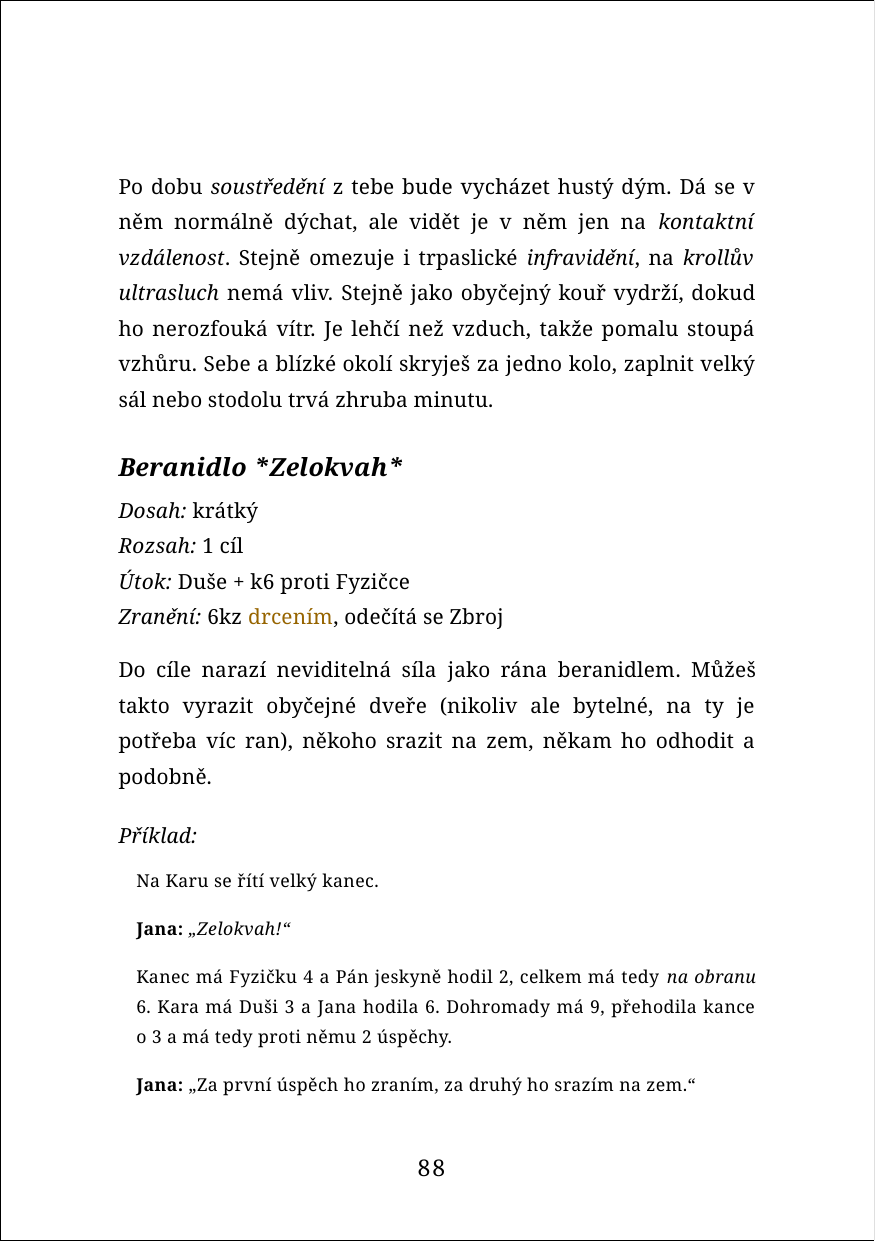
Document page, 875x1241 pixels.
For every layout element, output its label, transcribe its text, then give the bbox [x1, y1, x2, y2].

text Na Karu se řítí velký kanec. [136, 868, 756, 893]
text Jana: „Zelokvah!“ [136, 916, 756, 941]
text Kanec má Fyzičku 4 a Pán jeskyně hodil 2, celkem má tedy na obranu 6. Kara má Duši 3 a Jana hodila 6. Dohromady má 9, přehodila kance o 3 a má tedy proti němu 2 úspěchy. [136, 964, 756, 1049]
text Jana: „Za první úspěch ho zraním, za druhý ho srazím na zem.“ [136, 1073, 756, 1097]
text Příklad: [118, 821, 756, 850]
text Dosah: krátký Rozsah: 1 cíl Útok: Duše + k6 proti Fyzičce Zranění: 6kz drcením, odečítá se Zbroj [118, 496, 756, 631]
text Po dobu soustředění z tebe bude vycházet hustý dým. Dá se v něm normálně dýchat, ale vidět je v něm jen na kontaktní vzdálenost. Stejně omezuje i trpaslické infravidění, na krollův ultrasluch nemá vliv. Stejně jako obyčejný kouř vydrží, dokud ho nerozfouká vítr. Je lehčí než vzduch, takže pomalu stoupá vzhůru. Sebe a blízké okolí skryješ za jedno kolo, zaplnit velký sál nebo stodolu trvá zhruba minutu. [118, 172, 756, 413]
text Do cíle narazí neviditelná síla jako rána beranidlem. Můžeš takto vyrazit obyčejné dveře (nikoliv ale bytelné, na ty je potřeba víc ran), někoho srazit na zem, někam ho odhodit a podobně. [118, 656, 756, 791]
subtitle Beranidlo *Zelokvah* [118, 450, 756, 484]
